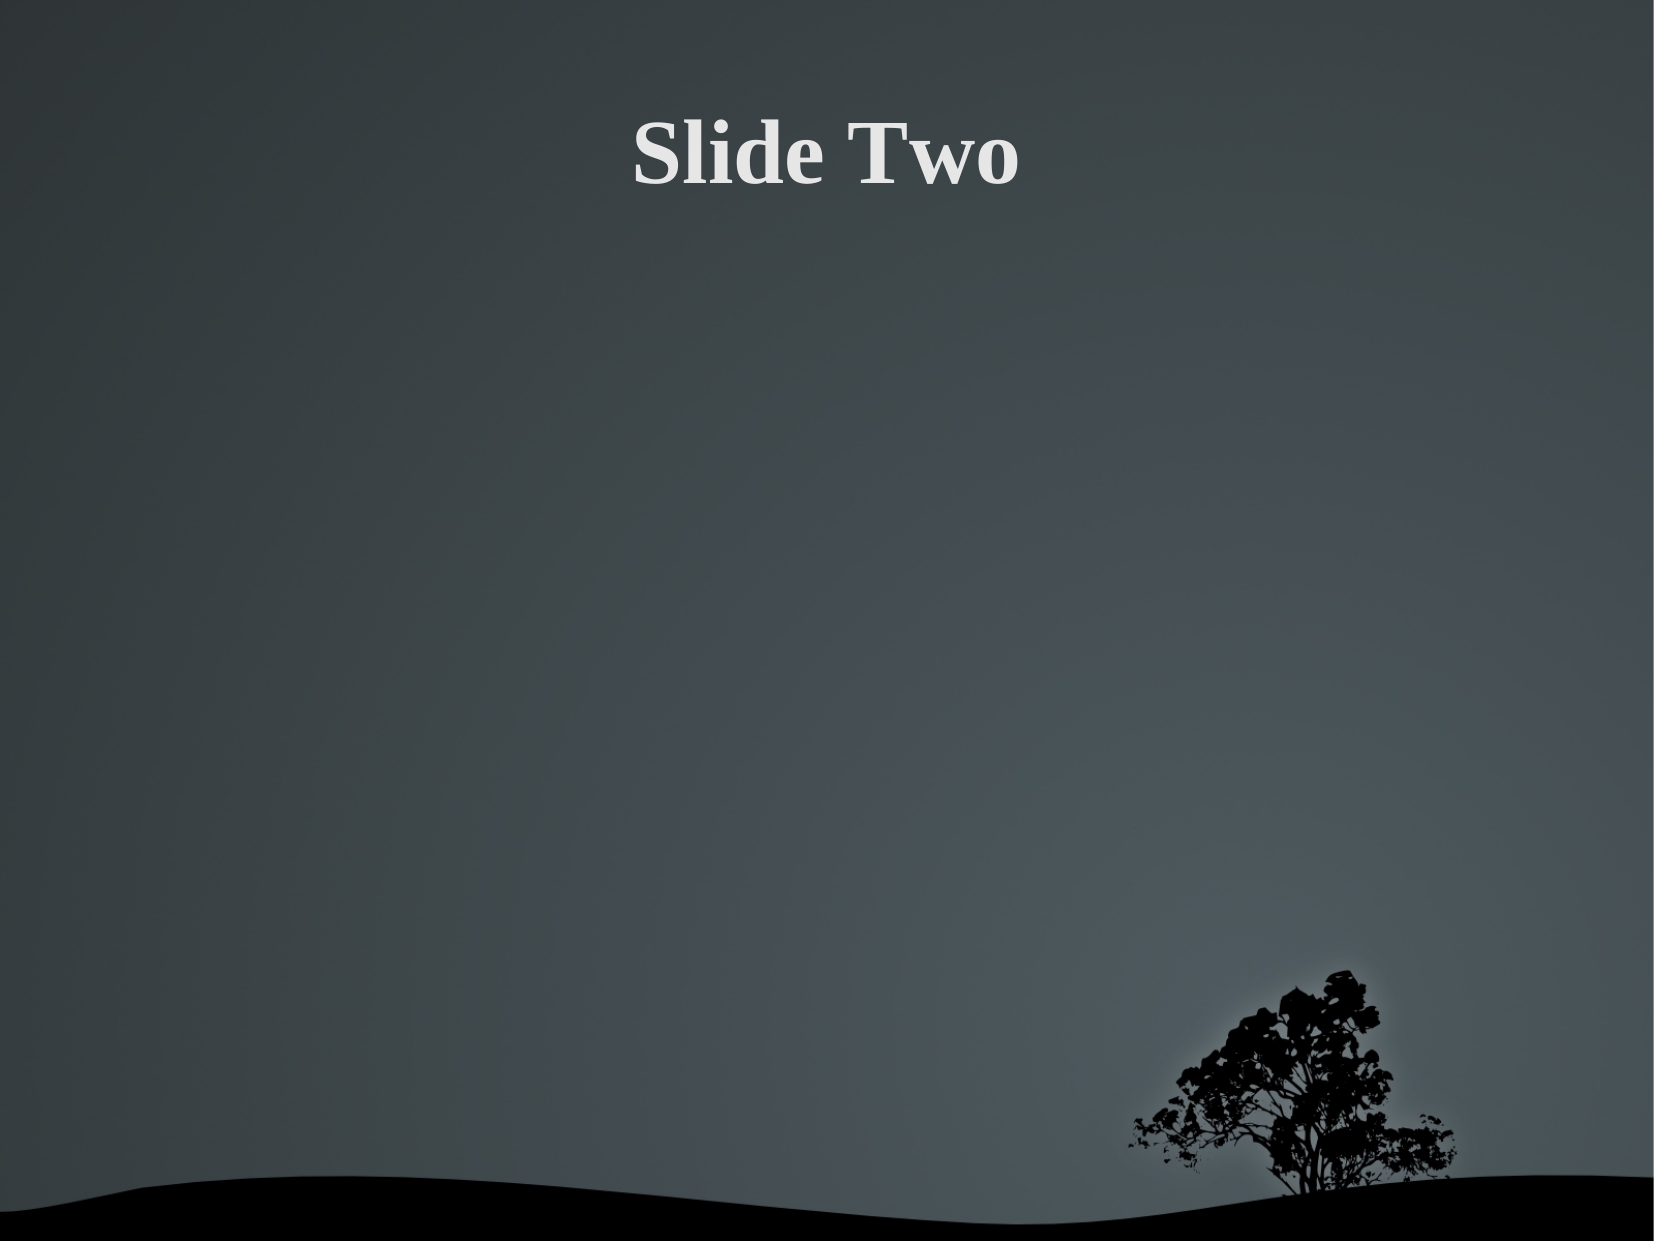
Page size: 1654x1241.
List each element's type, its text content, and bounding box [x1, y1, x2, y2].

picture [0, 0, 1654, 1241]
title Slide Two [82, 49, 1571, 257]
